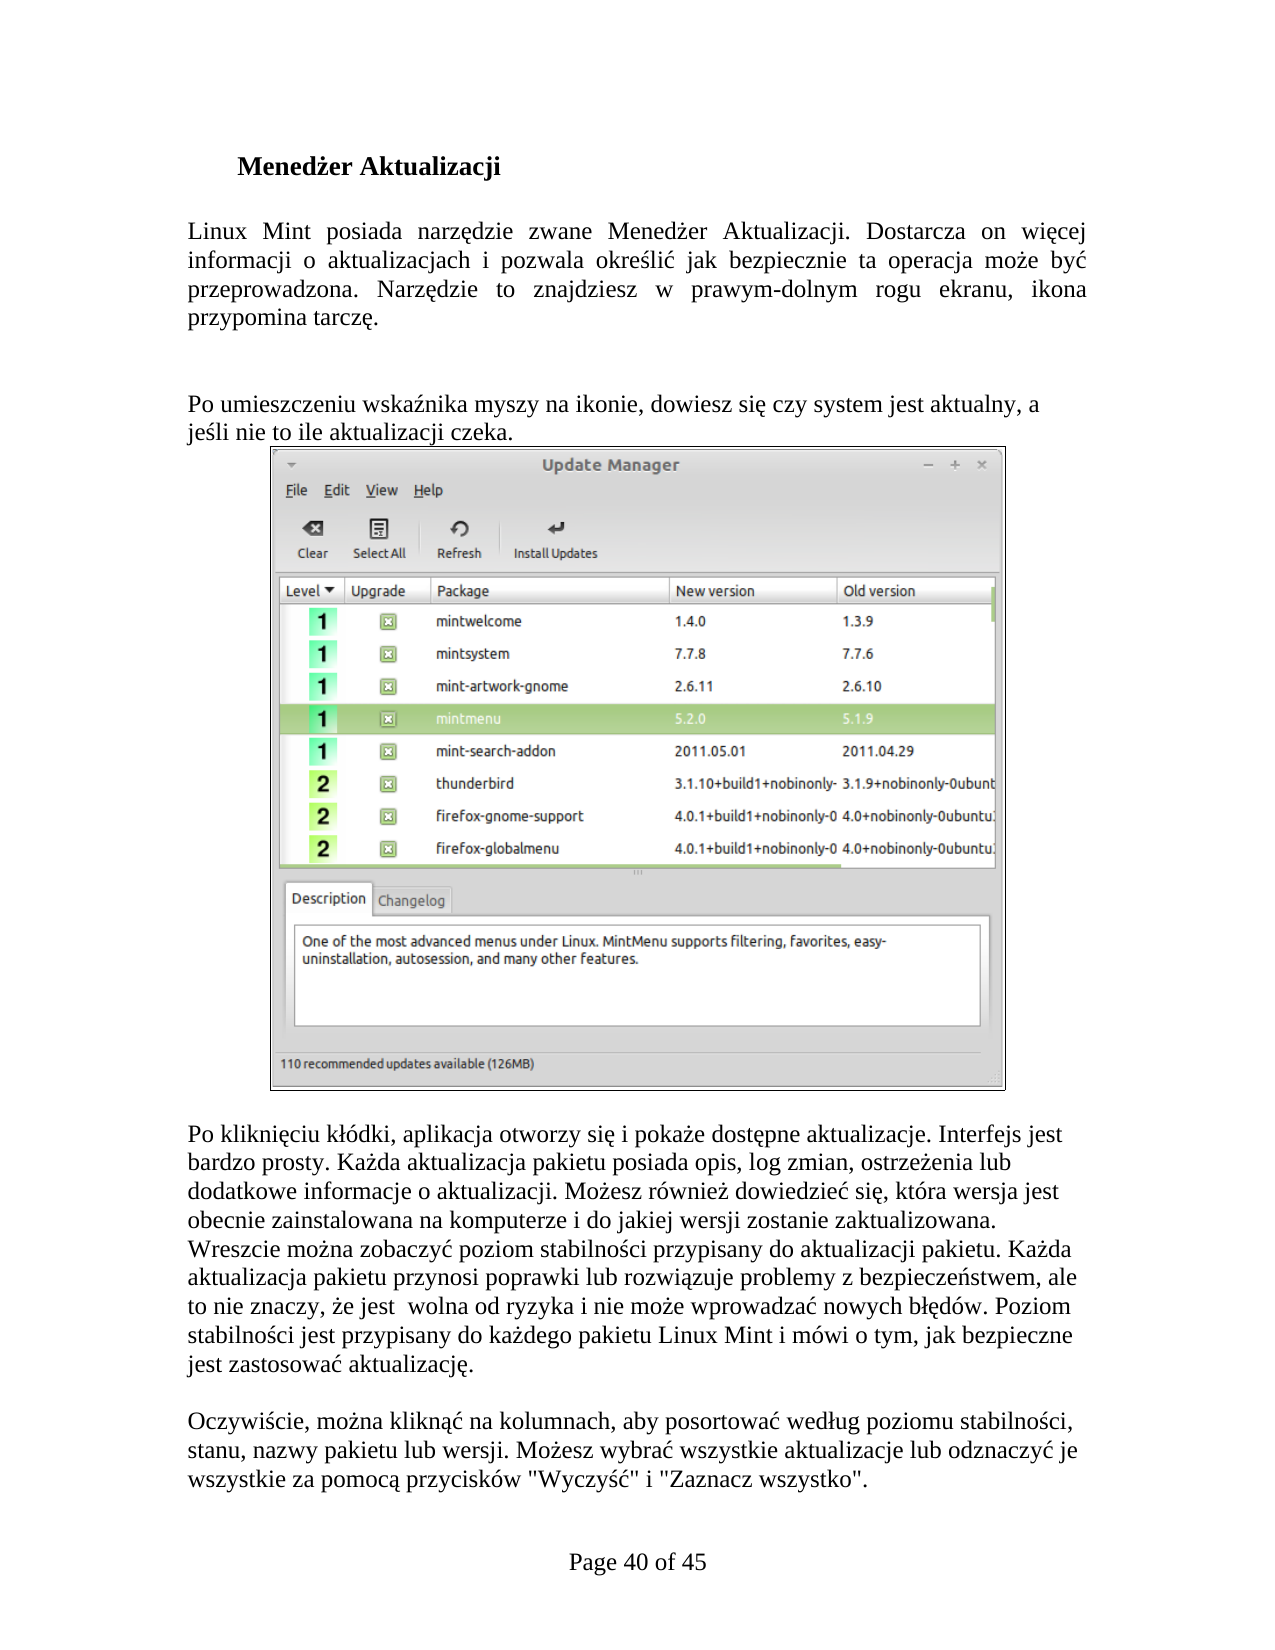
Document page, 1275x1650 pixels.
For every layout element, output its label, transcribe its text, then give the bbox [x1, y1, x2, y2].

text Linux Mint posiada narzędzie zwane Menedżer Aktualizacji. Dostarcza on więcej informacji o aktualizacjach i pozwala określić jak bezpiecznie ta operacja może być przeprowadzona. Narzędzie to znajdziesz w prawym-dolnym rogu ekranu, ikona przypomina tarczę. [187, 216, 1087, 331]
text Po kliknięciu kłódki, aplikacja otworzy się i pokaże dostępne aktualizacje. Interfejs jest bardzo prosty. Każda aktualizacja pakietu posiada opis, log zmian, ostrzeżenia lub dodatkowe informacje o aktualizacji. Możesz również dowiedzieć się, która wersja jest obecnie zainstalowana na komputerze i do jakiej wersji zostanie zaktualizowana. Wreszcie można zobaczyć poziom stabilności przypisany do aktualizacji pakietu. Każda aktualizacja pakietu przynosi poprawki lub rozwiązuje problemy z bezpieczeństwem, ale to nie znaczy, że jest wolna od ryzyka i nie może wprowadzać nowych błędów. Poziom stabilności jest przypisany do każdego pakietu Linux Mint i mówi o tym, jak bezpieczne jest zastosować aktualizację. [187, 1119, 1087, 1377]
picture [272, 449, 1003, 1087]
subtitle Menedżer Aktualizacji [187, 150, 1087, 181]
text Po umieszczeniu wskaźnika myszy na ikonie, dowiesz się czy system jest aktualny, a jeśli nie to ile aktualizacji czeka. [187, 389, 1087, 446]
